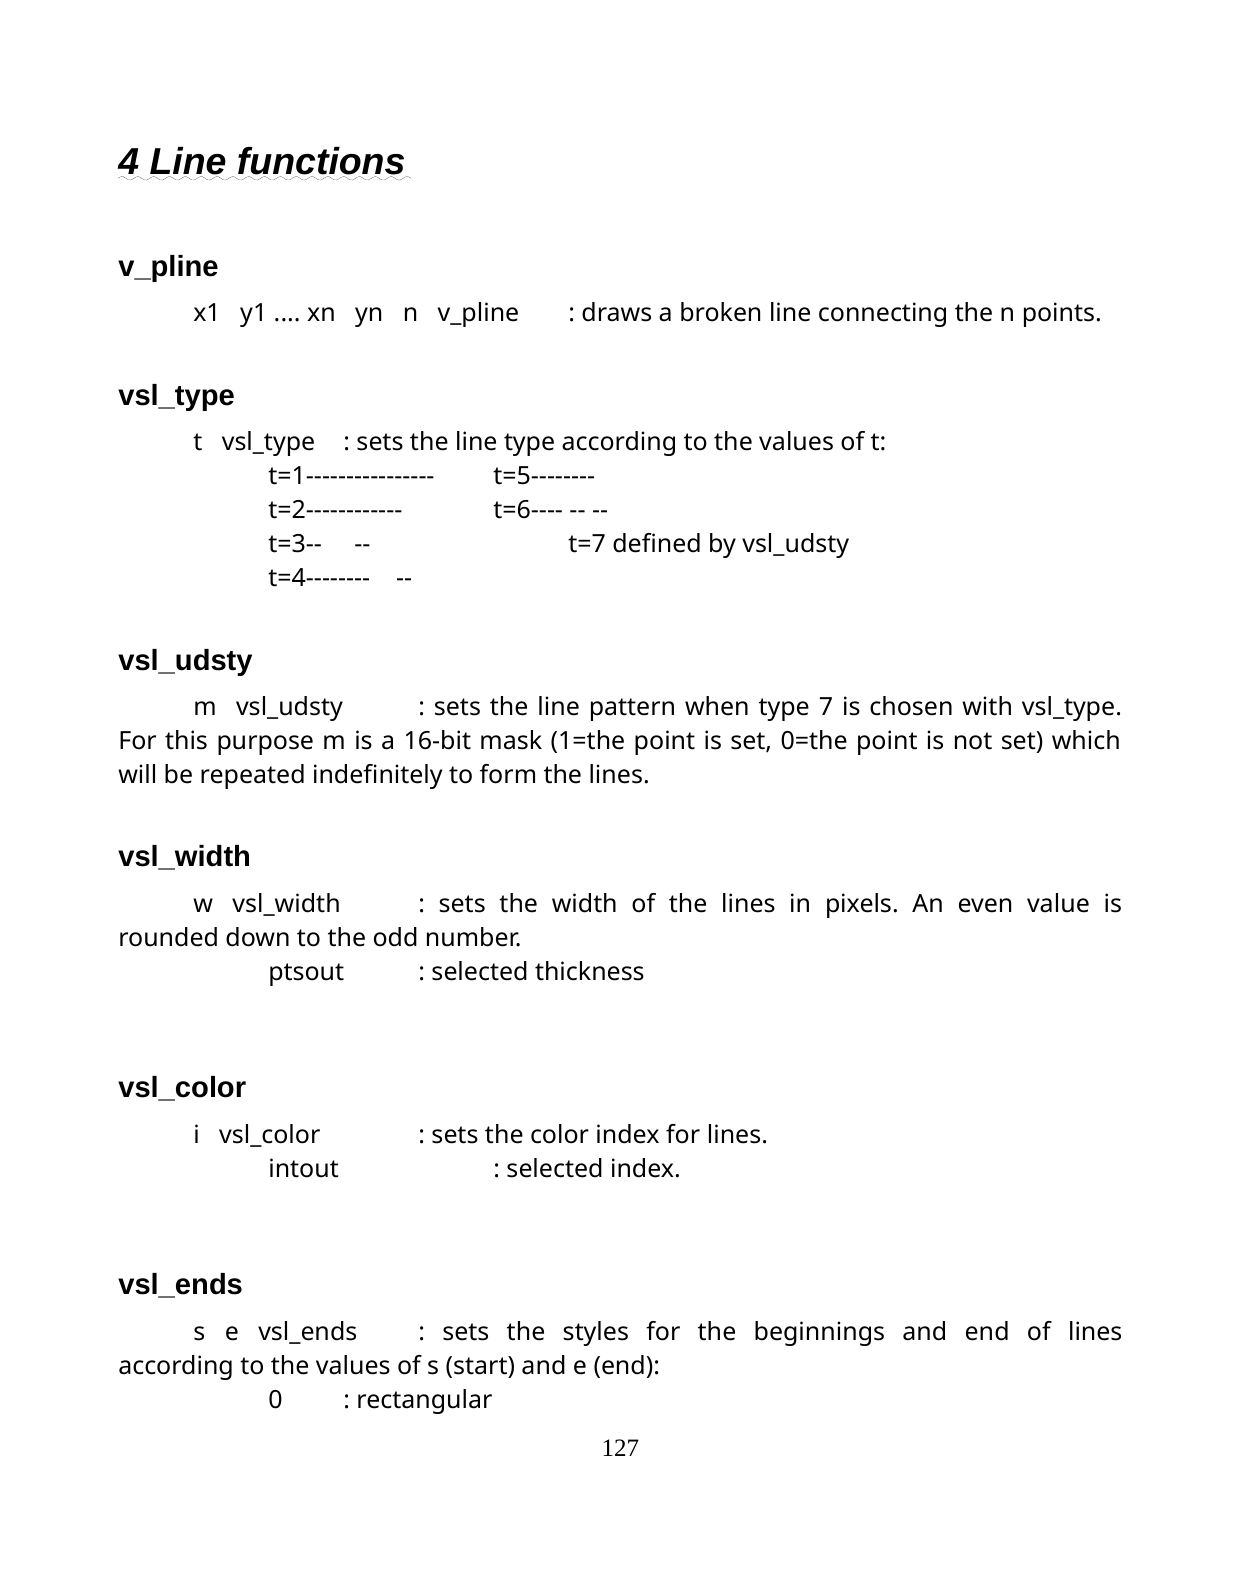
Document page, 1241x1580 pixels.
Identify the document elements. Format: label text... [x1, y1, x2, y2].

text ptsout : selected thickness [118, 954, 1123, 988]
subtitle vsl_ends [118, 1267, 1122, 1301]
text m vsl_udsty : sets the line pattern when type 7 is chosen with vsl_type. For this purpose m is a 16-bit mask (1=the point is set, 0=the point is not set) which will be repeated indefinitely to form the lines. [118, 689, 1123, 791]
subtitle vsl_color [118, 1070, 1122, 1104]
subtitle vsl_type [118, 378, 1122, 411]
text w vsl_width : sets the width of the lines in pixels. An even value is rounded down to the odd number. [118, 886, 1123, 954]
text t vsl_type : sets the line type according to the values of t: [118, 424, 1123, 458]
text s e vsl_ends : sets the styles for the beginnings and end of lines according to the values of s (start) and e (end): [118, 1313, 1123, 1381]
text intout : selected index. [118, 1151, 1123, 1184]
subtitle v_pline [118, 249, 1122, 282]
subtitle vsl_width [118, 839, 1122, 873]
text t=3-- -- t=7 defined by vsl_udsty [118, 526, 1123, 560]
text x1 y1 .... xn yn n v_pline : draws a broken line connecting the n points. [118, 295, 1123, 329]
text 0 : rectangular [118, 1381, 1123, 1416]
subtitle vsl_udsty [118, 643, 1122, 676]
text t=2------------ t=6---- -- -- [118, 492, 1123, 526]
text t=4-------- -- [118, 560, 1123, 594]
text t=1---------------- t=5-------- [118, 458, 1123, 492]
subtitle 4 Line functions [118, 139, 1122, 182]
text i vsl_color : sets the color index for lines. [118, 1116, 1123, 1151]
